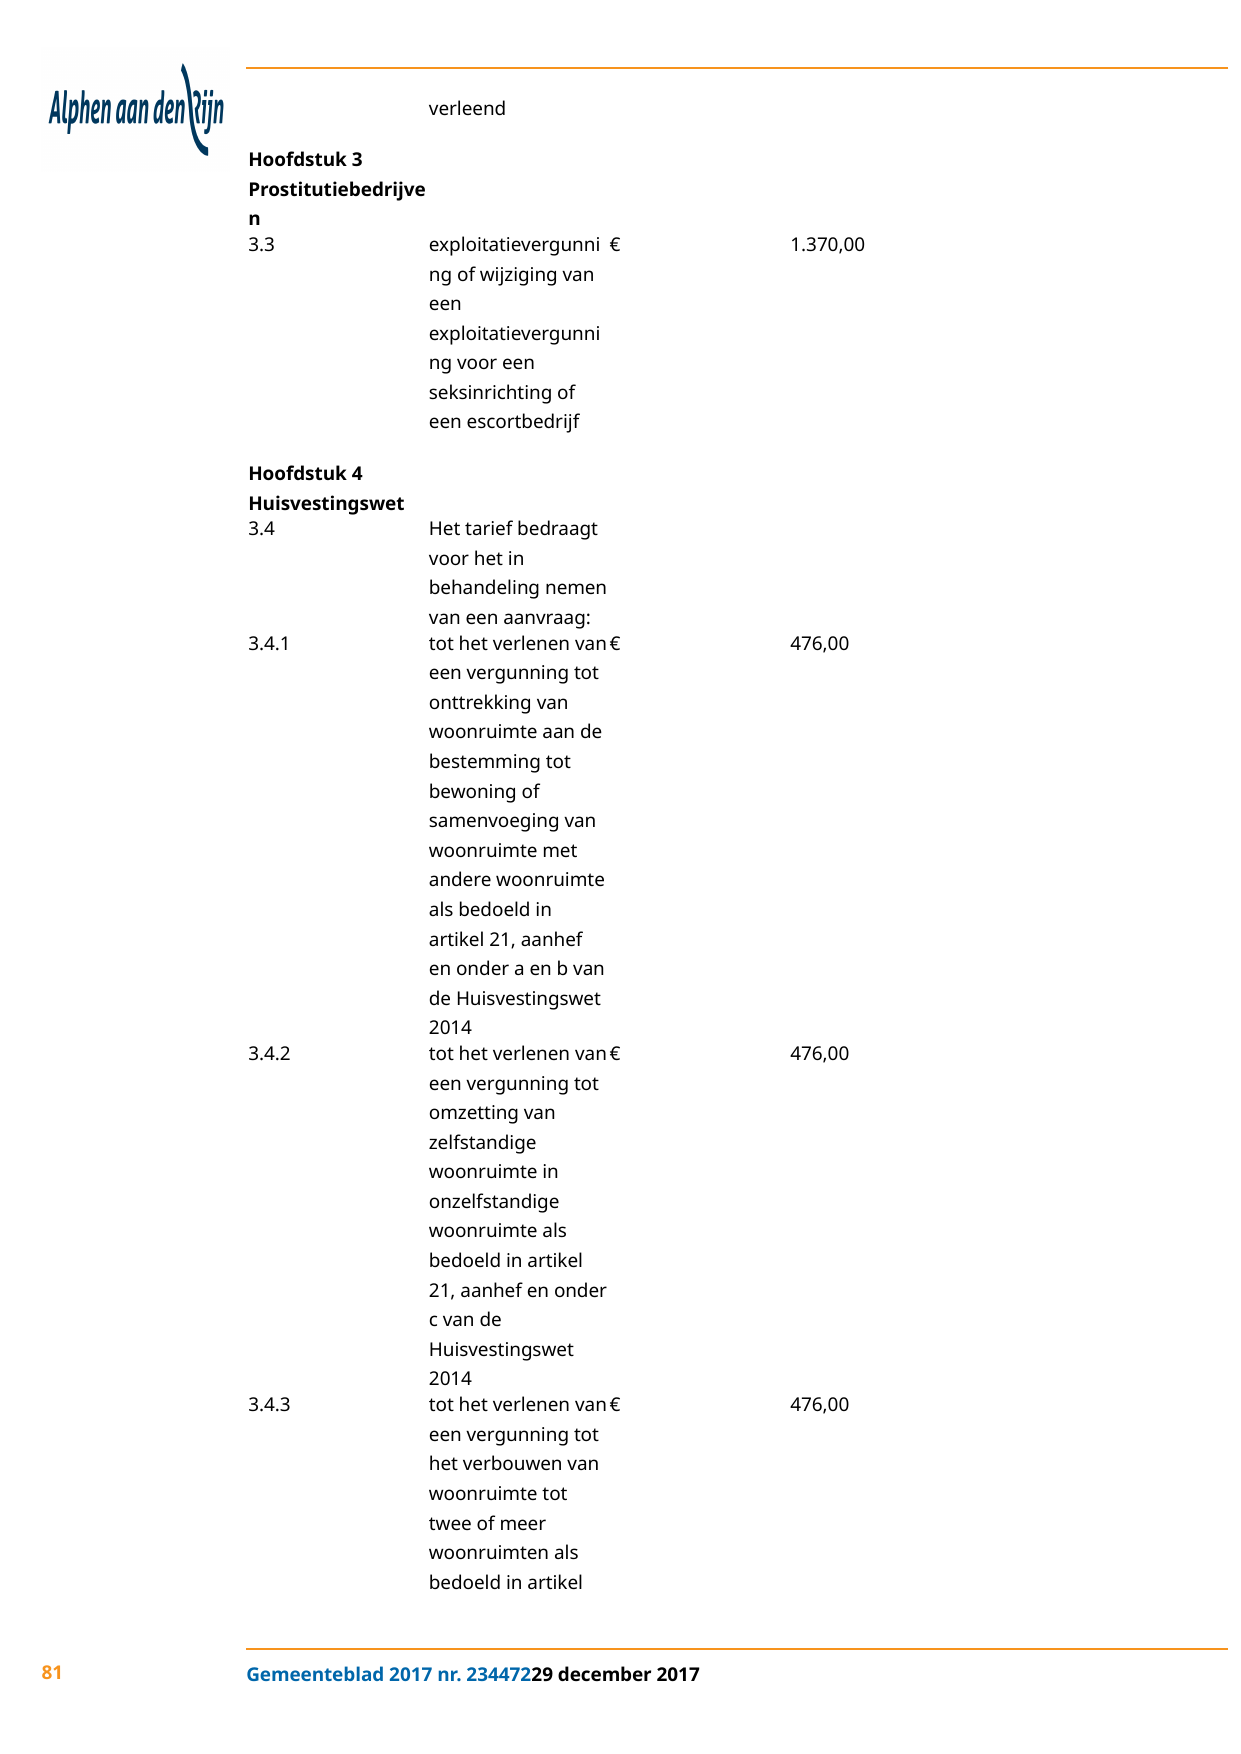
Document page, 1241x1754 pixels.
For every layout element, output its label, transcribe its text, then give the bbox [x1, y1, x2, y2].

table_cell 3.4.3 [248, 1391, 429, 1594]
table_cell verleend [429, 95, 609, 121]
table_cell [971, 460, 1152, 515]
table_cell tot het verlenen van een vergunning tot het verbouwen van woonruimte tot twee of meer woonruimten als bedoeld in artikel [429, 1391, 609, 1594]
table_cell 1.370,00 [790, 231, 971, 434]
table_cell [971, 121, 1152, 146]
table_cell [248, 121, 429, 146]
table_cell [609, 95, 790, 121]
table_cell Hoofdstuk 4 Huisvestingswet [248, 460, 429, 515]
table_cell [971, 231, 1152, 434]
table_cell [971, 1040, 1152, 1391]
table_cell [609, 121, 790, 146]
table_cell [248, 434, 429, 460]
table_cell exploitatievergunning of wijziging van een exploitatievergunning voor een seksinrichting of een escortbedrijf [429, 231, 609, 434]
table_cell [429, 460, 609, 515]
table_cell [790, 434, 971, 460]
table_cell 3.4.1 [248, 630, 429, 1040]
table_cell [609, 146, 790, 231]
table_cell [971, 515, 1152, 630]
table_cell [971, 146, 1152, 231]
table_cell 3.4 [248, 515, 429, 630]
table_cell [790, 146, 971, 231]
table_cell [609, 434, 790, 460]
table_cell 3.3 [248, 231, 429, 434]
table_cell € [609, 1040, 790, 1391]
table_cell [790, 95, 971, 121]
table_cell [971, 1391, 1152, 1594]
table_cell 3.4.2 [248, 1040, 429, 1391]
picture [41, 47, 231, 172]
table_cell 476,00 [790, 1391, 971, 1594]
table_cell [429, 434, 609, 460]
table_cell 476,00 [790, 1040, 971, 1391]
table_cell 476,00 [790, 630, 971, 1040]
table_cell [971, 630, 1152, 1040]
table_cell tot het verlenen van een vergunning tot onttrekking van woonruimte aan de bestemming tot bewoning of samenvoeging van woonruimte met andere woonruimte als bedoeld in artikel 21, aanhef en onder a en b van de Huisvestingswet 2014 [429, 630, 609, 1040]
table_cell [790, 515, 971, 630]
table_cell tot het verlenen van een vergunning tot omzetting van zelfstandige woonruimte in onzelfstandige woonruimte als bedoeld in artikel 21, aanhef en onder c van de Huisvestingswet 2014 [429, 1040, 609, 1391]
table_cell € [609, 1391, 790, 1594]
table_cell [429, 121, 609, 146]
table_cell Hoofdstuk 3 Prostitutiebedrijven [248, 146, 429, 231]
table_cell € [609, 630, 790, 1040]
table_cell [790, 121, 971, 146]
table_cell [248, 95, 429, 121]
table_cell [609, 515, 790, 630]
table_cell [790, 460, 971, 515]
table_cell Het tarief bedraagt voor het in behandeling nemen van een aanvraag: [429, 515, 609, 630]
table_cell [971, 95, 1152, 121]
table_cell [429, 146, 609, 231]
table_cell [971, 434, 1152, 460]
table_cell [609, 460, 790, 515]
table_cell € [609, 231, 790, 434]
